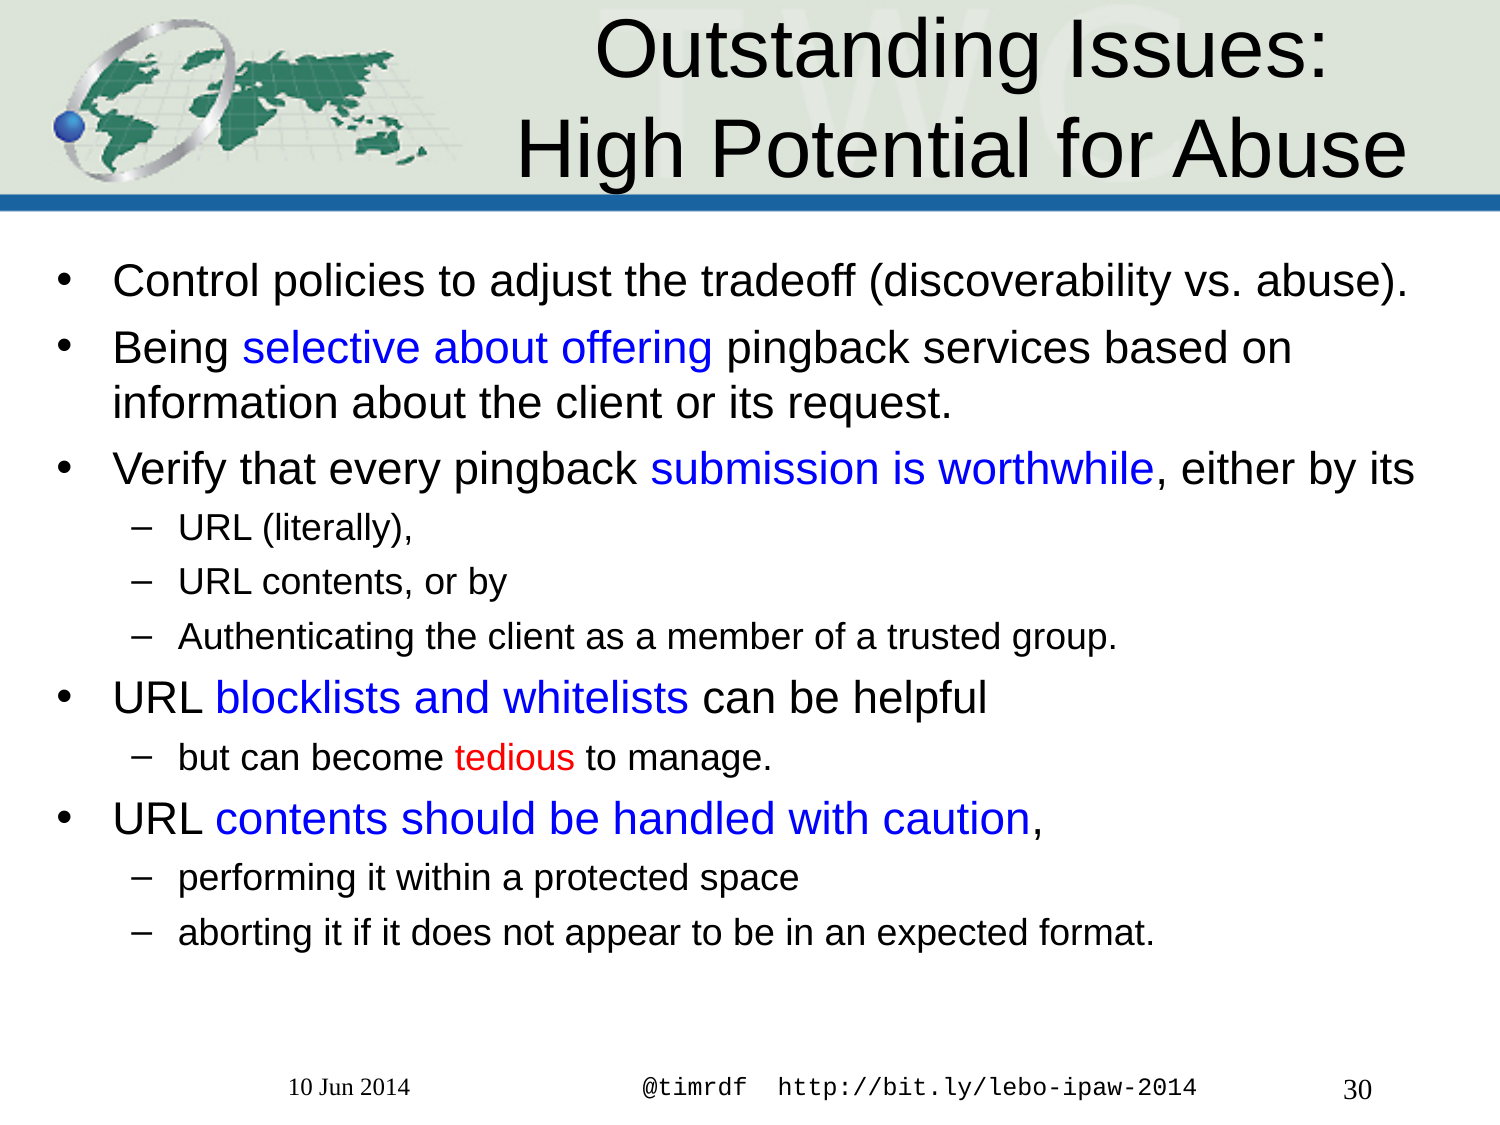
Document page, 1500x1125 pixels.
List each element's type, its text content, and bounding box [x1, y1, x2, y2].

picture [0, 0, 1500, 212]
title Outstanding Issues: High Potential for Abuse [424, 0, 1500, 188]
list Control policies to adjust the tradeoff (discoverability vs. abuse). Being selective about offering pingback services based on information about the client or its request. Verify that every pingback submission is worthwhile, either by its URL (literally), URL contents, or by Authenticating the client as a member of a trusted group. URL blocklists and whitelists can be helpful but can become tedious to manage. URL contents should be handled with caution, performing it within a protected space aborting it if it does not appear to be in an expected format. [41, 243, 1500, 1019]
